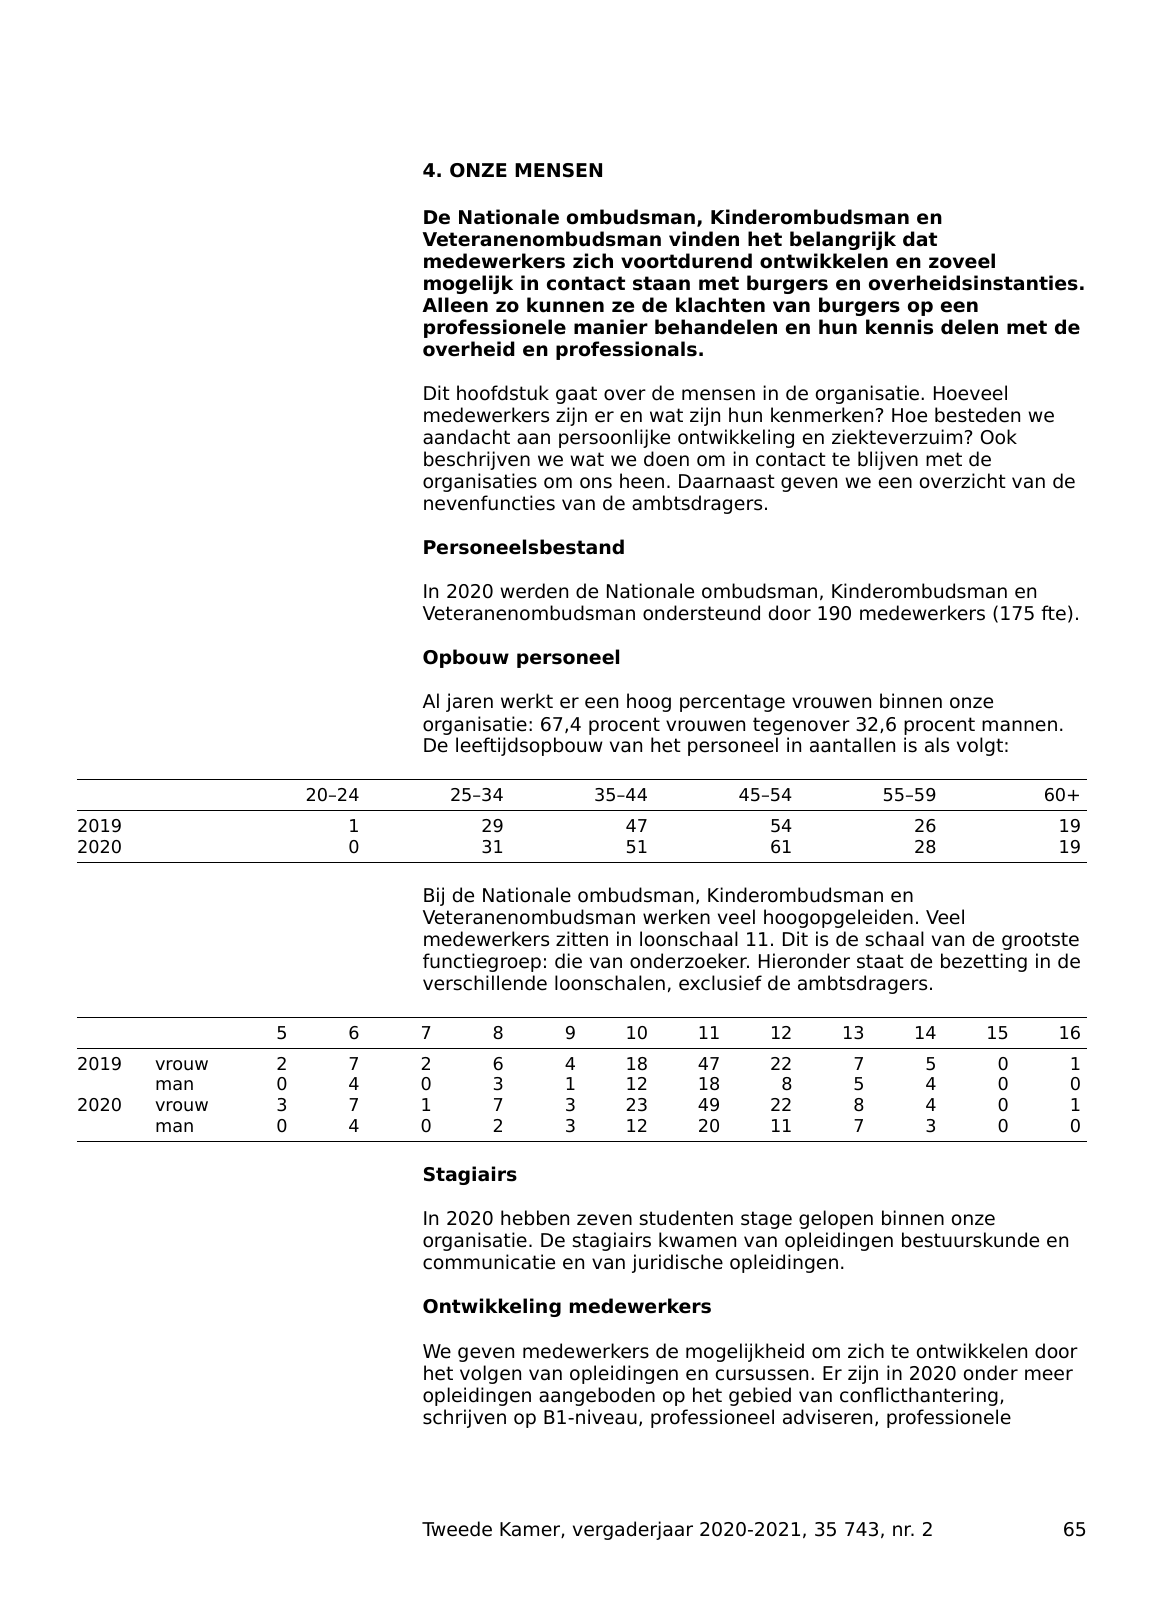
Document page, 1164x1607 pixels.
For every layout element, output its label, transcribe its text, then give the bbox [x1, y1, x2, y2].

table_cell 0 [942, 1049, 1014, 1074]
table_cell 2019 [77, 811, 221, 837]
table_header 11 [654, 1018, 726, 1048]
table_cell 2 [438, 1116, 509, 1141]
table_cell 54 [654, 811, 798, 837]
table_cell 0 [221, 1074, 293, 1095]
table_header 16 [1015, 1018, 1087, 1048]
table_header 5 [221, 1018, 293, 1048]
table_header 14 [870, 1018, 942, 1048]
table_cell 22 [726, 1049, 798, 1074]
table_cell 3 [510, 1095, 582, 1116]
table_cell 1 [221, 811, 365, 837]
table_cell 4 [293, 1074, 365, 1095]
table_cell 26 [798, 811, 942, 837]
table_cell 0 [221, 837, 365, 862]
table_header 7 [365, 1018, 437, 1048]
table_cell 4 [293, 1116, 365, 1141]
table_header 60+ [942, 780, 1087, 810]
table_cell 0 [365, 1116, 437, 1141]
table_cell 1 [510, 1074, 582, 1095]
table_cell vrouw [149, 1049, 221, 1074]
table_cell 51 [510, 837, 654, 862]
table_cell 0 [365, 1074, 437, 1095]
table_cell 29 [365, 811, 509, 837]
table_header 8 [438, 1018, 509, 1048]
subtitle Personeelsbestand [422, 537, 1087, 559]
table_cell 4 [870, 1095, 942, 1116]
table_header 9 [510, 1018, 582, 1048]
table_cell 2019 [77, 1049, 149, 1074]
table_header [149, 1018, 221, 1048]
table_cell 47 [654, 1049, 726, 1074]
subtitle Opbouw personeel [422, 647, 1087, 669]
table_cell 61 [654, 837, 798, 862]
table_cell 5 [870, 1049, 942, 1074]
subtitle Stagiairs [422, 1164, 1087, 1186]
table_cell 3 [221, 1095, 293, 1116]
table_cell 0 [221, 1116, 293, 1141]
table_header [77, 780, 221, 810]
text In 2020 werden de Nationale ombudsman, Kinderombudsman en Veteranenombudsman ondersteund door 190 medewerkers (175 fte). [422, 581, 1087, 625]
table_header 45–54 [654, 780, 798, 810]
table_cell 31 [365, 837, 509, 862]
table_cell 7 [293, 1049, 365, 1074]
table_header 20–24 [221, 780, 365, 810]
table_cell 0 [942, 1074, 1014, 1095]
table_header 15 [942, 1018, 1014, 1048]
table_cell 8 [798, 1095, 870, 1116]
table_header 6 [293, 1018, 365, 1048]
table_cell 5 [798, 1074, 870, 1095]
table_cell [77, 1116, 149, 1141]
subtitle 4. ONZE MENSEN [422, 160, 1087, 182]
table_header 55–59 [798, 780, 942, 810]
table_cell vrouw [149, 1095, 221, 1116]
table_cell 0 [1015, 1116, 1087, 1141]
table_cell 18 [654, 1074, 726, 1095]
table_cell 3 [438, 1074, 509, 1095]
table_cell 2 [365, 1049, 437, 1074]
text Bij de Nationale ombudsman, Kinderombudsman en Veteranenombudsman werken veel hoogopgeleiden. Veel medewerkers zitten in loonschaal 11. Dit is de schaal van de grootste functiegroep: die van onderzoeker. Hieronder staat de bezetting in de verschillende loonschalen, exclusief de ambtsdragers. [422, 885, 1087, 995]
table_cell 7 [798, 1116, 870, 1141]
table_cell 6 [438, 1049, 509, 1074]
table_cell 18 [582, 1049, 654, 1074]
table_header 10 [582, 1018, 654, 1048]
table_cell 19 [942, 837, 1087, 862]
table_cell 28 [798, 837, 942, 862]
table_cell 7 [798, 1049, 870, 1074]
table_cell 2 [221, 1049, 293, 1074]
table_header 35–44 [510, 780, 654, 810]
table_cell 1 [365, 1095, 437, 1116]
table_cell 2020 [77, 1095, 149, 1116]
text In 2020 hebben zeven studenten stage gelopen binnen onze organisatie. De stagiairs kwamen van opleidingen bestuurskunde en communicatie en van juridische opleidingen. [422, 1208, 1087, 1274]
table_cell 19 [942, 811, 1087, 837]
table_cell 7 [438, 1095, 509, 1116]
text We geven medewerkers de mogelijkheid om zich te ontwikkelen door het volgen van opleidingen en cursussen. Er zijn in 2020 onder meer opleidingen aangeboden op het gebied van conflicthantering, schrijven op B1-niveau, professioneel adviseren, professionele [422, 1341, 1087, 1428]
table_cell 8 [726, 1074, 798, 1095]
table_cell 22 [726, 1095, 798, 1116]
table_cell 4 [510, 1049, 582, 1074]
table_cell 47 [510, 811, 654, 837]
text Dit hoofdstuk gaat over de mensen in de organisatie. Hoeveel medewerkers zijn er en wat zijn hun kenmerken? Hoe besteden we aandacht aan persoonlijke ontwikkeling en ziekteverzuim? Ook beschrijven we wat we doen om in contact te blijven met de organisaties om ons heen. Daarnaast geven we een overzicht van de nevenfuncties van de ambtsdragers. [422, 383, 1087, 515]
text Al jaren werkt er een hoog percentage vrouwen binnen onze organisatie: 67,4 procent vrouwen tegenover 32,6 procent mannen. De leeftijdsopbouw van het personeel in aantallen is als volgt: [422, 691, 1087, 757]
table_cell 0 [942, 1095, 1014, 1116]
table_cell man [149, 1074, 221, 1095]
table_cell 12 [582, 1116, 654, 1141]
table_cell 49 [654, 1095, 726, 1116]
text De Nationale ombudsman, Kinderombudsman en Veteranenombudsman vinden het belangrijk dat medewerkers zich voortdurend ontwikkelen en zoveel mogelijk in contact staan met burgers en overheidsinstanties. Alleen zo kunnen ze de klachten van burgers op een professionele manier behandelen en hun kennis delen met de overheid en professionals. [422, 207, 1087, 361]
table_cell 0 [1015, 1074, 1087, 1095]
table_cell 7 [293, 1095, 365, 1116]
table_cell 0 [942, 1116, 1014, 1141]
table_cell 12 [582, 1074, 654, 1095]
table_cell 4 [870, 1074, 942, 1095]
table_cell 20 [654, 1116, 726, 1141]
subtitle Ontwikkeling medewerkers [422, 1296, 1087, 1318]
table_cell man [149, 1116, 221, 1141]
table_header 25–34 [365, 780, 509, 810]
table_header 12 [726, 1018, 798, 1048]
table_cell 3 [870, 1116, 942, 1141]
table_header 13 [798, 1018, 870, 1048]
table_header [77, 1018, 149, 1048]
table_cell 1 [1015, 1049, 1087, 1074]
table_cell 2020 [77, 837, 221, 862]
table_cell 3 [510, 1116, 582, 1141]
table_cell 23 [582, 1095, 654, 1116]
table_cell 11 [726, 1116, 798, 1141]
table_cell 1 [1015, 1095, 1087, 1116]
table_cell [77, 1074, 149, 1095]
